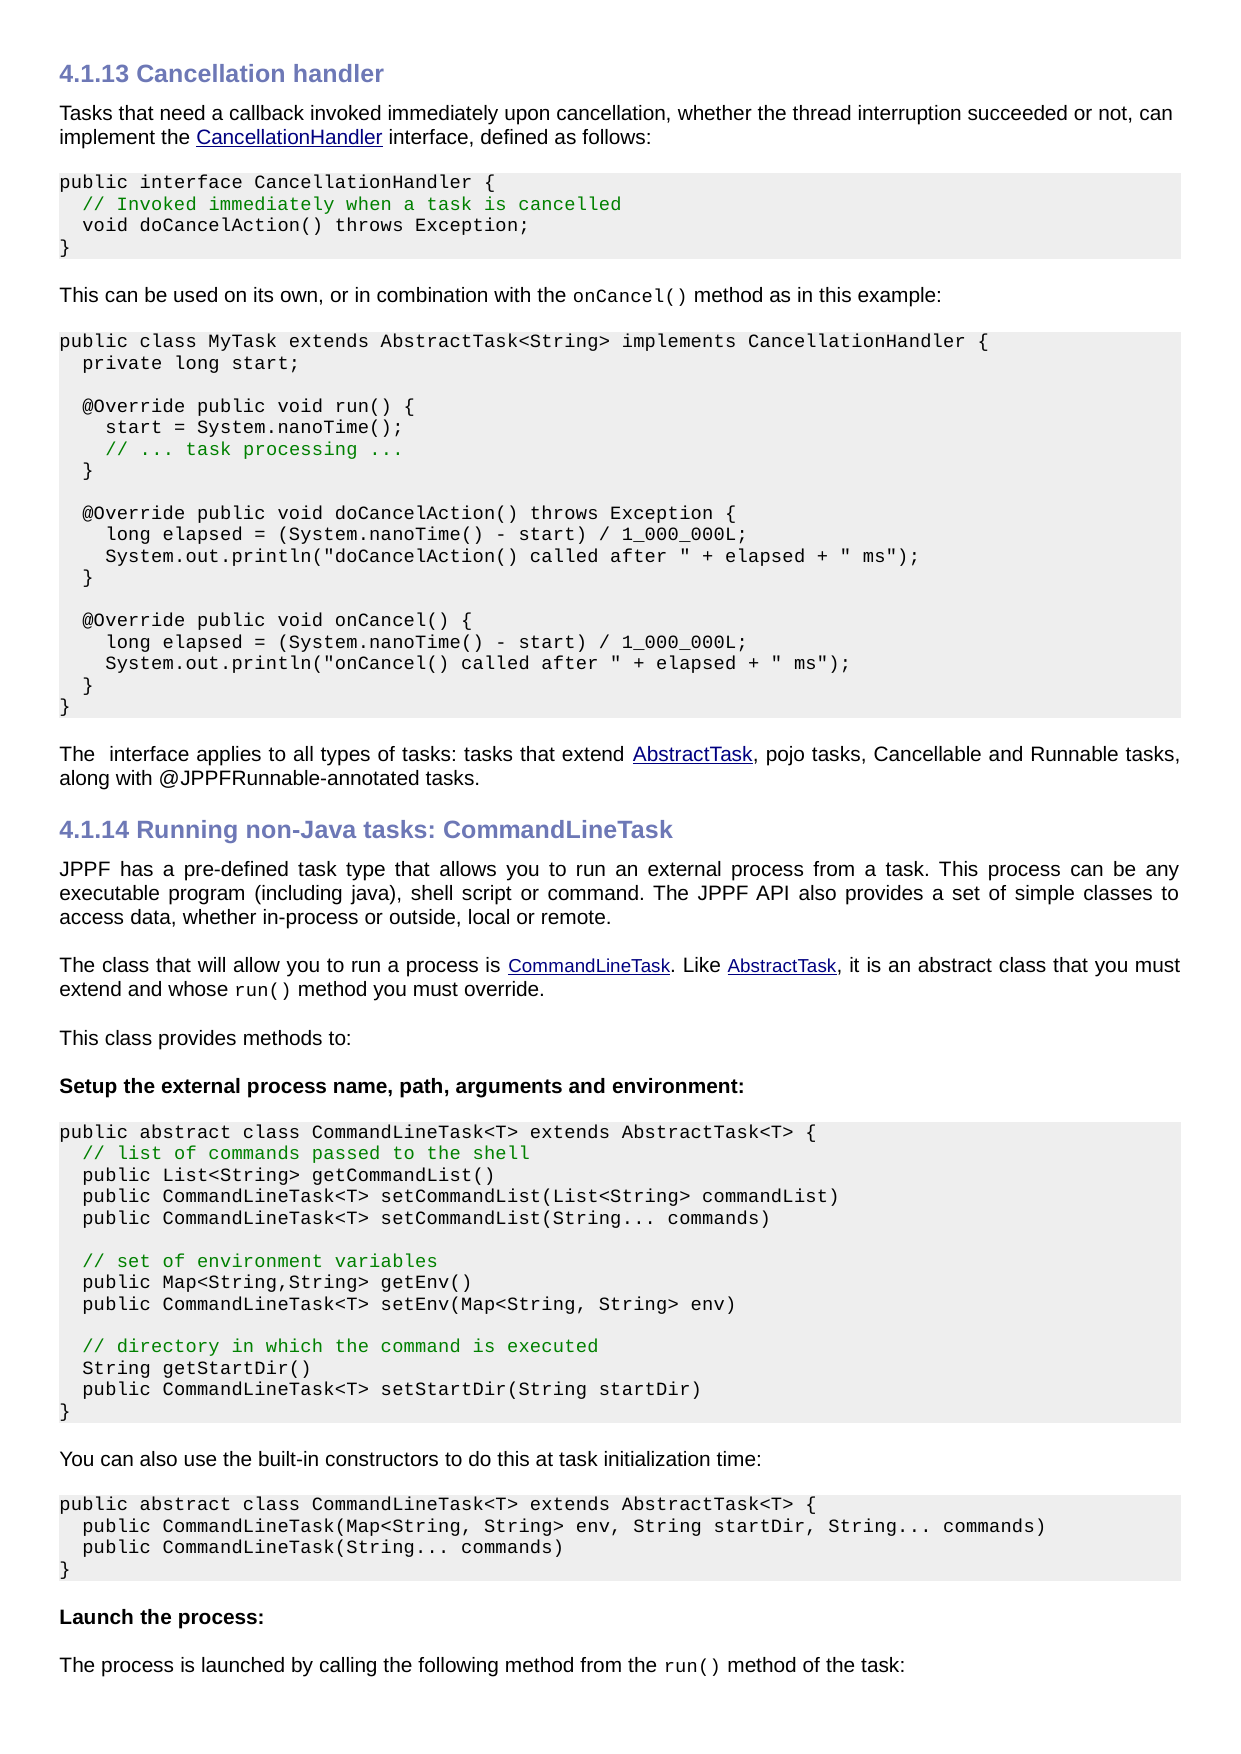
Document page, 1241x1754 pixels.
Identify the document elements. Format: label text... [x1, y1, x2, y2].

subtitle Running non-Java tasks: CommandLineTask [59, 815, 1181, 844]
text long elapsed = (System.nanoTime() - start) / 1_000_000L; [59, 525, 1181, 546]
text Tasks that need a callback invoked immediately upon cancellation, whether the thread interruption succeeded or not, can implement the CancellationHandler interface, defined as follows: [59, 101, 1181, 149]
text System.out.println("doCancelAction() called after " + elapsed + " ms"); [59, 546, 1181, 568]
text } [59, 675, 1181, 696]
text This class provides methods to: [59, 1026, 1181, 1050]
text } [59, 1401, 1181, 1423]
text public interface CancellationHandler { [59, 173, 1181, 194]
text JPPF has a pre-defined task type that allows you to run an external process from a task. This process can be any executable program (including java), shell script or command. The JPPF API also provides a set of simple classes to access data, whether in-process or outside, local or remote. [59, 857, 1181, 929]
subtitle Cancellation handler [59, 59, 1181, 88]
text long elapsed = (System.nanoTime() - start) / 1_000_000L; [59, 632, 1181, 653]
text You can also use the built-in constructors to do this at task initialization time: [59, 1447, 1181, 1471]
text public List<String> getCommandList() [59, 1165, 1181, 1187]
text public CommandLineTask<T> setCommandList(String... commands) [59, 1208, 1181, 1229]
text public CommandLineTask<T> setStartDir(String startDir) [59, 1380, 1181, 1401]
text } [59, 460, 1181, 482]
text public CommandLineTask<T> setEnv(Map<String, String> env) [59, 1294, 1181, 1315]
text public abstract class CommandLineTask<T> extends AbstractTask<T> { [59, 1122, 1181, 1144]
text public CommandLineTask(Map<String, String> env, String startDir, String... commands) [59, 1516, 1181, 1538]
text // list of commands passed to the shell [59, 1144, 1181, 1165]
text // directory in which the command is executed [59, 1337, 1181, 1358]
text // ... task processing ... [59, 439, 1181, 460]
text Launch the process: [59, 1605, 1181, 1629]
text Setup the external process name, path, arguments and environment: [59, 1074, 1181, 1098]
text } [59, 568, 1181, 589]
text The interface applies to all types of tasks: tasks that extend AbstractTask, pojo tasks, Cancellable and Runnable tasks, along with @JPPFRunnable-annotated tasks. [59, 742, 1181, 790]
text @Override public void onCancel() { [59, 611, 1181, 632]
text } [59, 1559, 1181, 1581]
text @Override public void doCancelAction() throws Exception { [59, 503, 1181, 525]
text System.out.println("onCancel() called after " + elapsed + " ms"); [59, 653, 1181, 675]
text start = System.nanoTime(); [59, 417, 1181, 439]
text } [59, 696, 1181, 718]
text public CommandLineTask(String... commands) [59, 1538, 1181, 1559]
text public CommandLineTask<T> setCommandList(List<String> commandList) [59, 1187, 1181, 1208]
text @Override public void run() { [59, 396, 1181, 417]
text void doCancelAction() throws Exception; [59, 216, 1181, 237]
text public class MyTask extends AbstractTask<String> implements CancellationHandler { [59, 332, 1181, 353]
text The class that will allow you to run a process is CommandLineTask. Like AbstractTask, it is an abstract class that you must extend and whose run() method you must override. [59, 953, 1181, 1002]
text } [59, 237, 1181, 259]
text This can be used on its own, or in combination with the onCancel() method as in this example: [59, 283, 1181, 308]
text String getStartDir() [59, 1358, 1181, 1380]
text The process is launched by calling the following method from the run() method of the task: [59, 1653, 1181, 1678]
text public abstract class CommandLineTask<T> extends AbstractTask<T> { [59, 1495, 1181, 1516]
text public Map<String,String> getEnv() [59, 1272, 1181, 1294]
text private long start; [59, 353, 1181, 374]
text // Invoked immediately when a task is cancelled [59, 194, 1181, 216]
text // set of environment variables [59, 1251, 1181, 1272]
